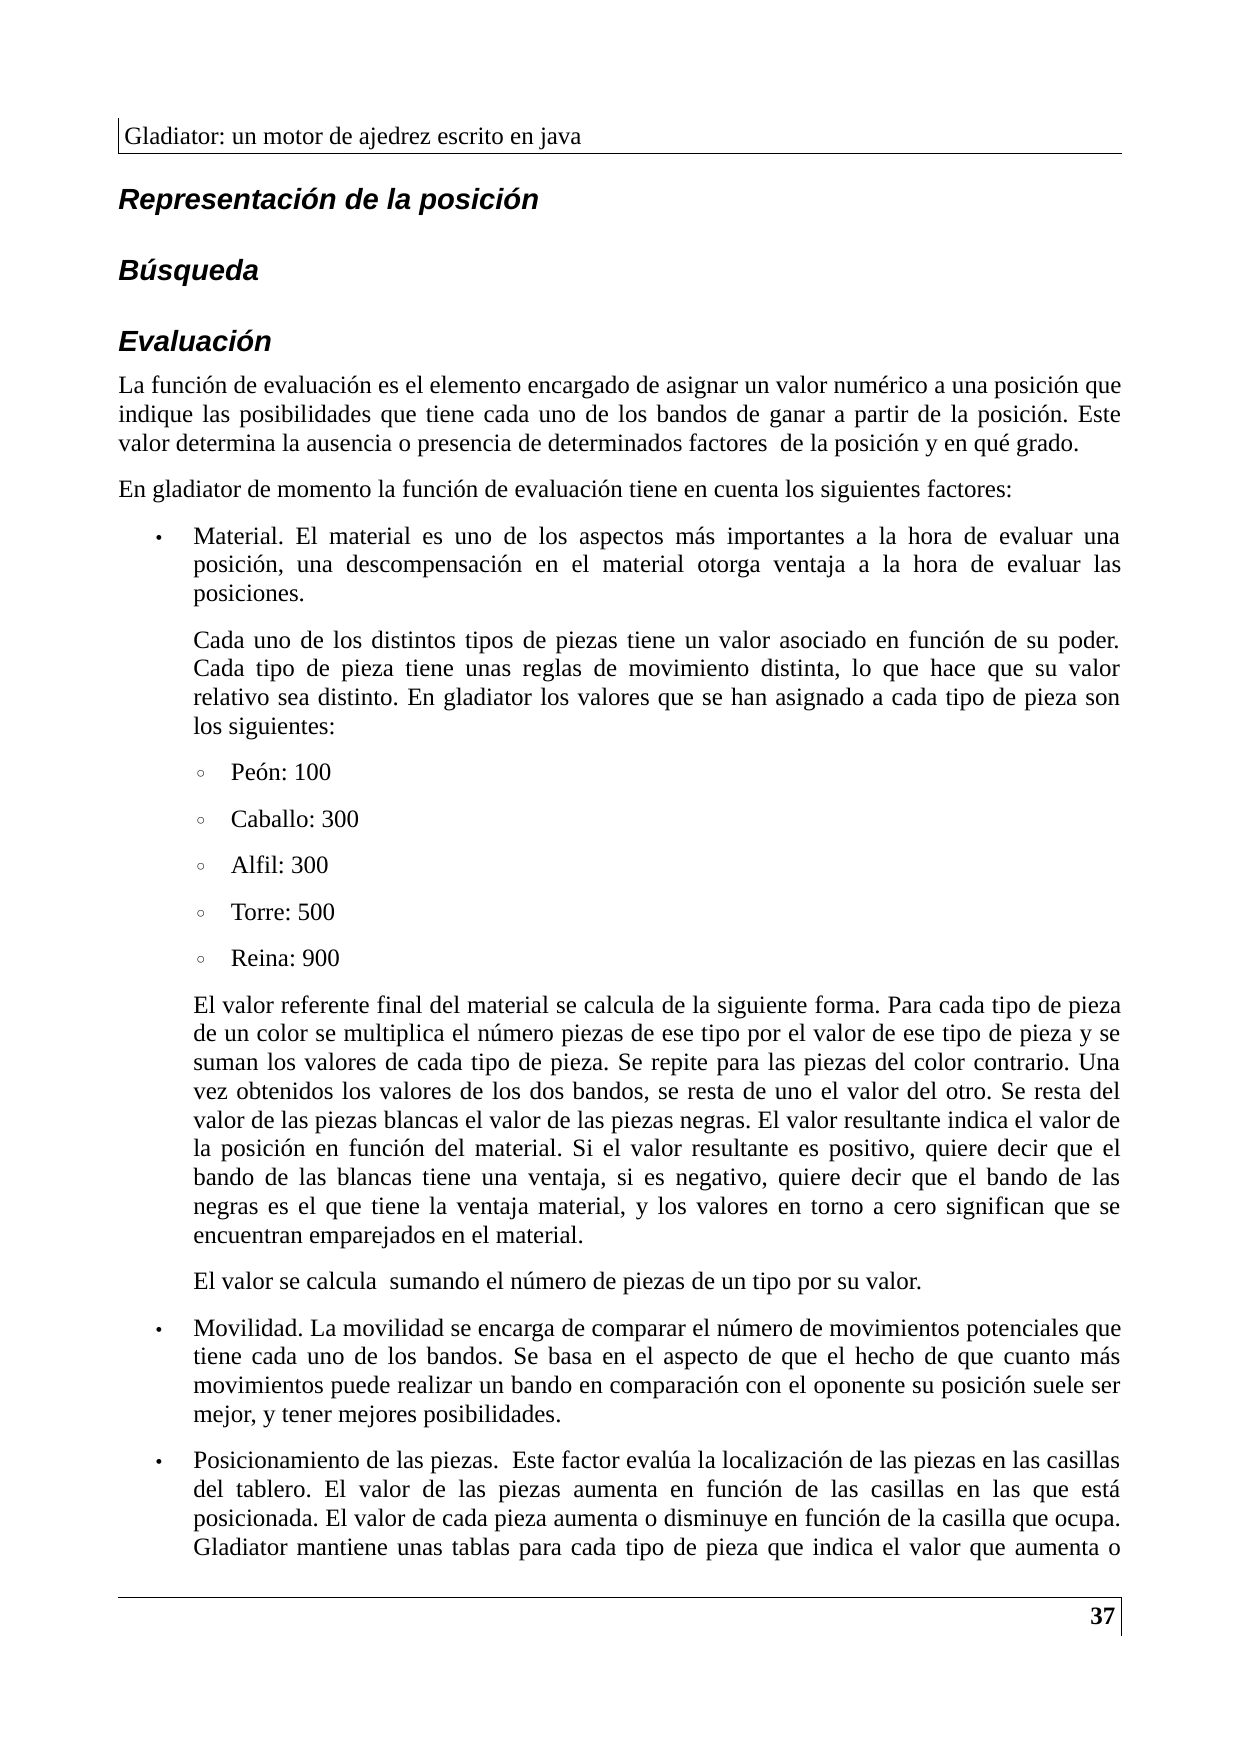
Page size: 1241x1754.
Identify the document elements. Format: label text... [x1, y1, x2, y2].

subtitle Evaluación [118, 324, 1122, 358]
list Reina: 900 [193, 943, 1122, 972]
list El valor referente final del material se calcula de la siguiente forma. Para cada tipo de pieza de un color se multiplica el número piezas de ese tipo por el valor de ese tipo de pieza y se suman los valores de cada tipo de pieza. Se repite para las piezas del color contrario. Una vez obtenidos los valores de los dos bandos, se resta de uno el valor del otro. Se resta del valor de las piezas blancas el valor de las piezas negras. El valor resultante indica el valor de la posición en función del material. Si el valor resultante es positivo, quiere decir que el bando de las blancas tiene una ventaja, si es negativo, quiere decir que el bando de las negras es el que tiene la ventaja material, y los valores en torno a cero significan que se encuentran emparejados en el material. [156, 990, 1122, 1248]
text En gladiator de momento la función de evaluación tiene en cuenta los siguientes factores: [118, 474, 1122, 503]
list El valor se calcula sumando el número de piezas de un tipo por su valor. [156, 1266, 1122, 1295]
list Movilidad. La movilidad se encarga de comparar el número de movimientos potenciales que tiene cada uno de los bandos. Se basa en el aspecto de que el hecho de que cuanto más movimientos puede realizar un bando en comparación con el oponente su posición suele ser mejor, y tener mejores posibilidades. [156, 1313, 1122, 1428]
text La función de evaluación es el elemento encargado de asignar un valor numérico a una posición que indique las posibilidades que tiene cada uno de los bandos de ganar a partir de la posición. Este valor determina la ausencia o presencia de determinados factores de la posición y en qué grado. [118, 370, 1122, 457]
list Posicionamiento de las piezas. Este factor evalúa la localización de las piezas en las casillas del tablero. El valor de las piezas aumenta en función de las casillas en las que está posicionada. El valor de cada pieza aumenta o disminuye en función de la casilla que ocupa. Gladiator mantiene unas tablas para cada tipo de pieza que indica el valor que aumenta o [156, 1445, 1122, 1560]
list Torre: 500 [193, 897, 1122, 926]
subtitle Representación de la posición [118, 182, 1122, 216]
list Caballo: 300 [193, 804, 1122, 833]
list Peón: 100 [193, 757, 1122, 786]
list Cada uno de los distintos tipos de piezas tiene un valor asociado en función de su poder. Cada tipo de pieza tiene unas reglas de movimiento distinta, lo que hace que su valor relativo sea distinto. En gladiator los valores que se han asignado a cada tipo de pieza son los siguientes: [156, 625, 1122, 740]
list Alfil: 300 [193, 850, 1122, 879]
subtitle Búsqueda [118, 253, 1122, 287]
list Material. El material es uno de los aspectos más importantes a la hora de evaluar una posición, una descompensación en el material otorga ventaja a la hora de evaluar las posiciones. [156, 521, 1122, 607]
